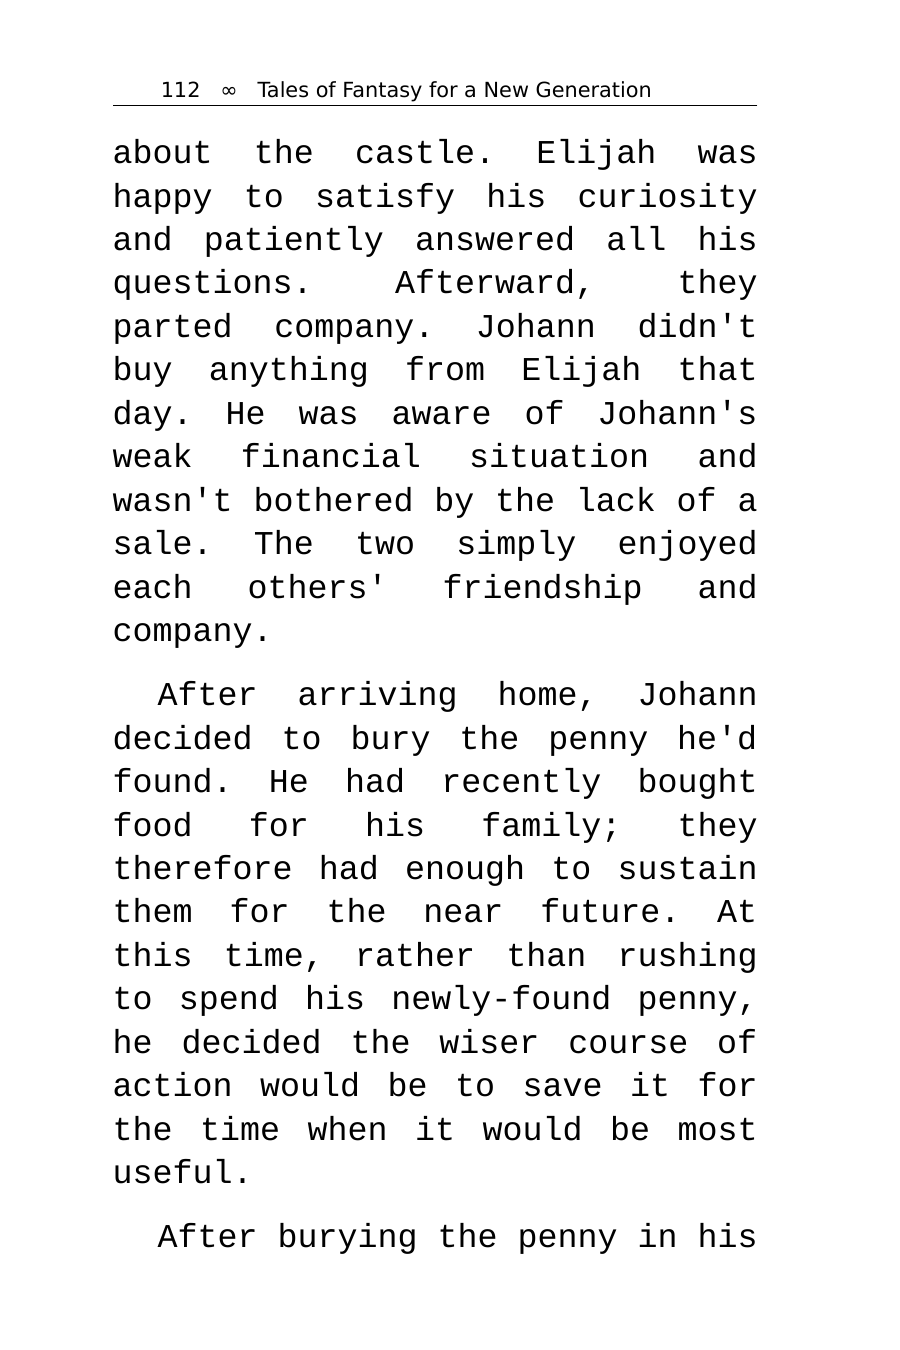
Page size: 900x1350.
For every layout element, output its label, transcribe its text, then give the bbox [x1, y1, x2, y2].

text After burying the penny in his [112, 1220, 757, 1258]
text about the castle. Elijah was happy to satisfy his curiosity and patiently answered all his questions. Afterward, they parted company. Johann didn't buy anything from Elijah that day. He was aware of Johann's weak financial situation and wasn't bothered by the lack of a sale. The two simply enjoyed each others' friendship and company. [112, 136, 757, 652]
text After arriving home, Johann decided to bury the penny he'd found. He had recently bought food for his family; they therefore had enough to sustain them for the near future. At this time, rather than rushing to spend his newly-found penny, he decided the wiser course of action would be to save it for the time when it would be most useful. [112, 678, 757, 1194]
